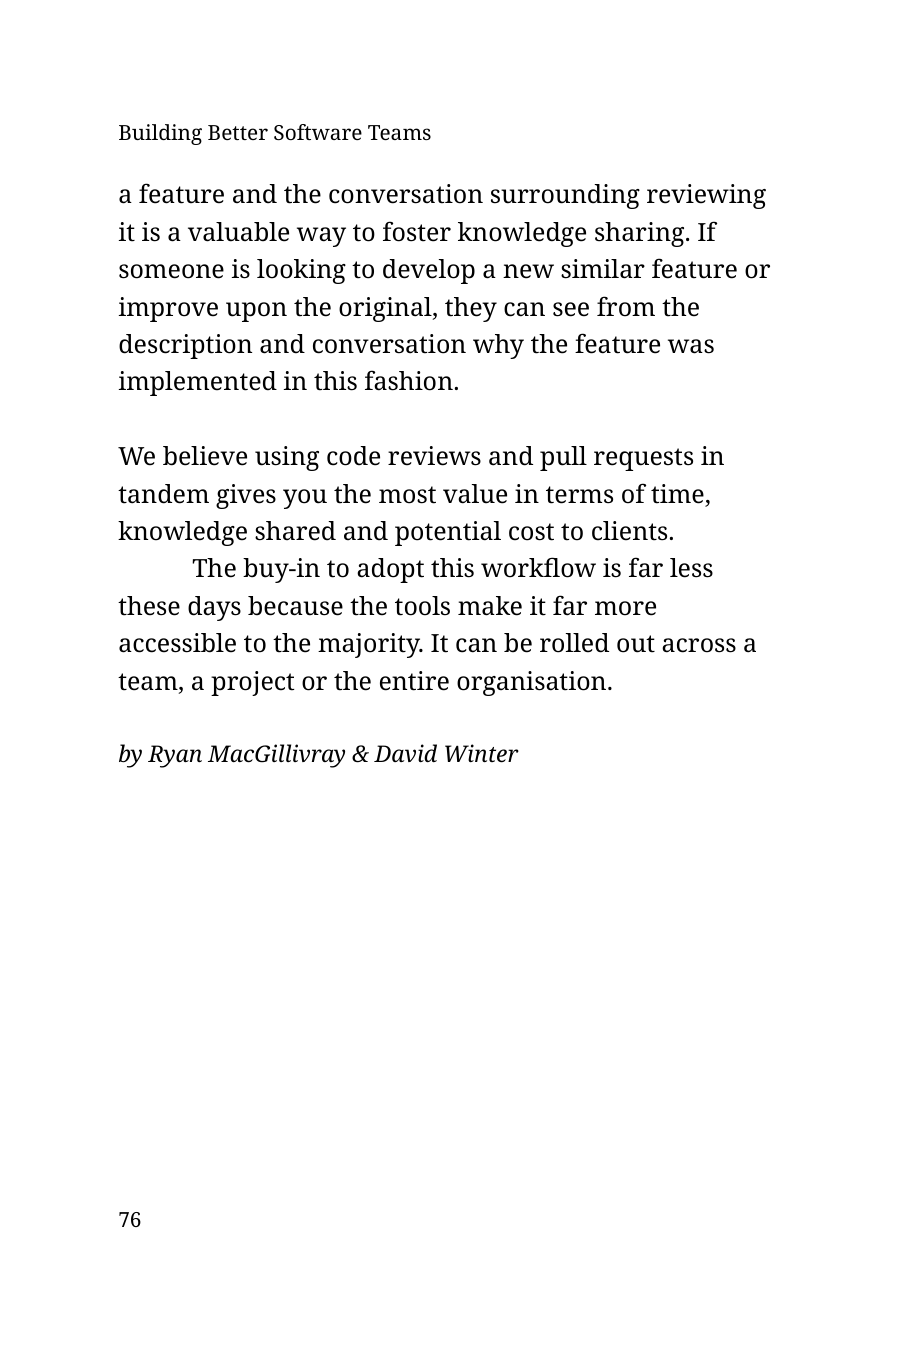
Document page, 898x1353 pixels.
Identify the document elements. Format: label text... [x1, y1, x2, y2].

text We believe using code reviews and pull requests in tandem gives you the most value in terms of time, knowledge shared and potential cost to clients. [118, 439, 779, 548]
text by Ryan MacGillivray & David Winter [118, 738, 779, 769]
text The buy-in to adopt this workflow is far less these days because the tools make it far more accessible to the majority. It can be rolled out across a team, a project or the entire organisation. [118, 551, 779, 697]
text a feature and the conversation surrounding reviewing it is a valuable way to foster knowledge sharing. If someone is looking to develop a new similar feature or improve upon the original, they can see from the description and conversation why the feature was implemented in this fashion. [118, 177, 779, 398]
